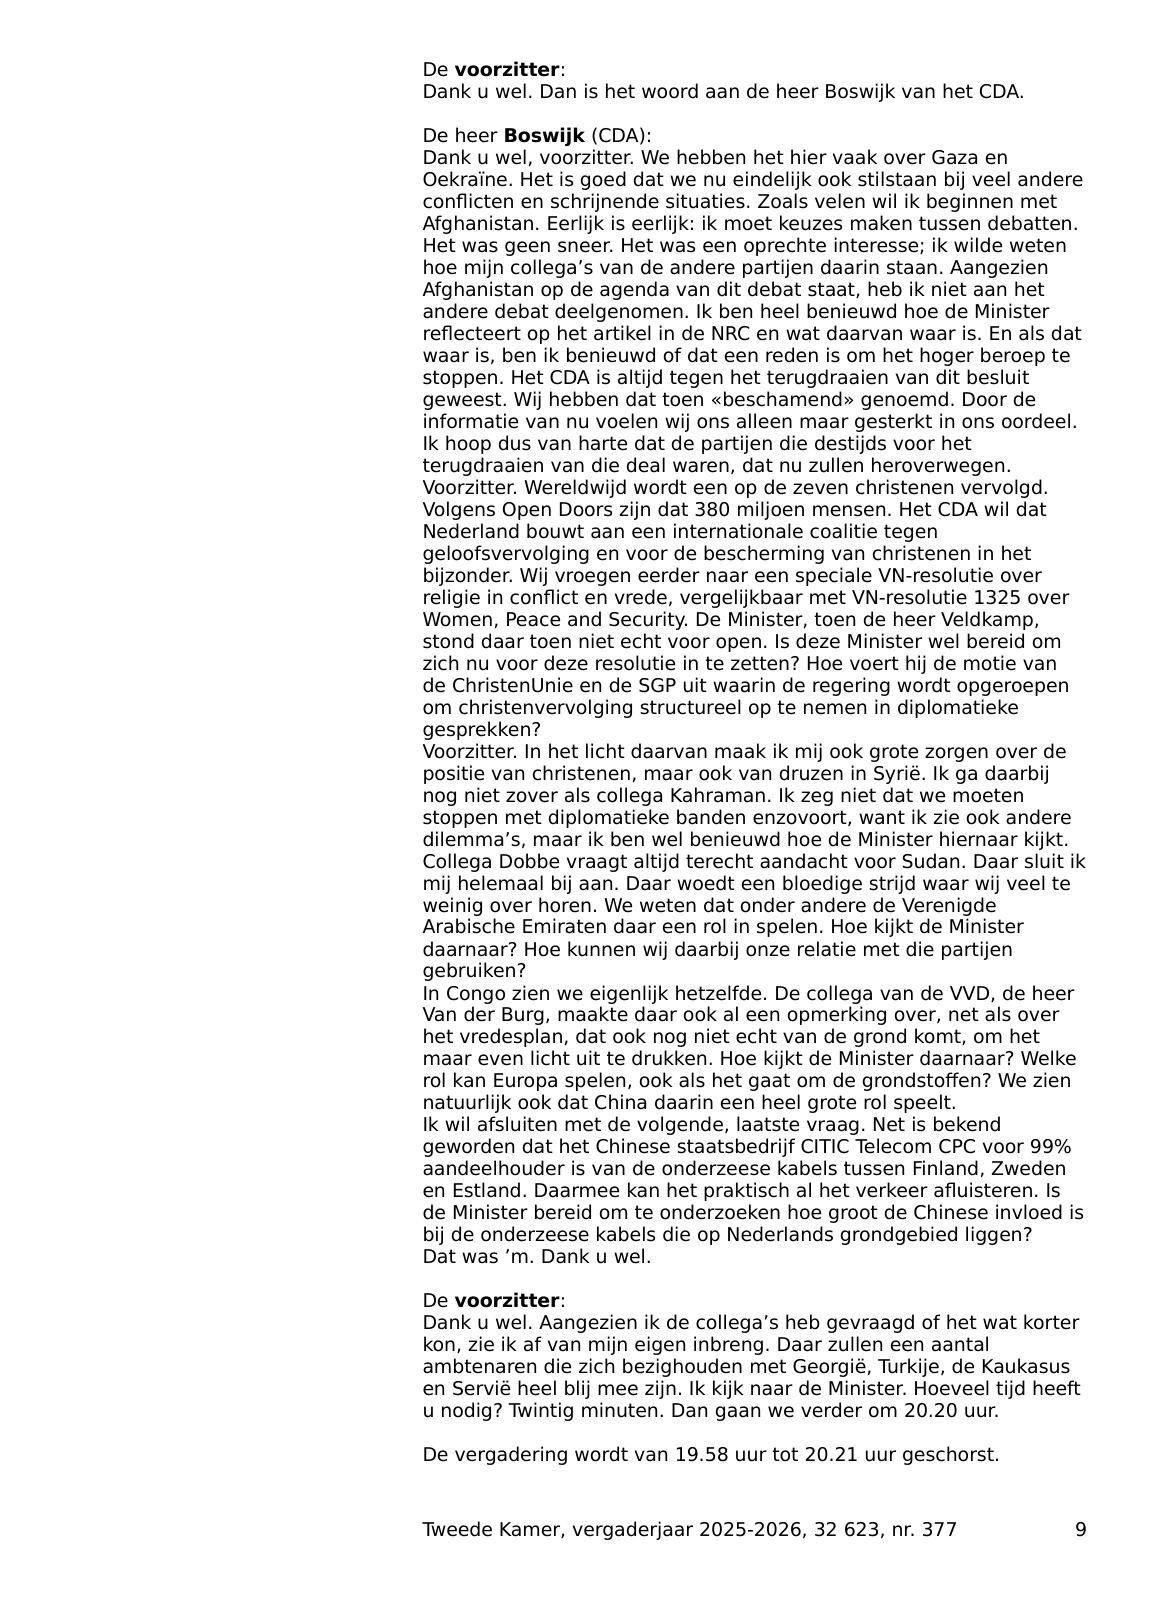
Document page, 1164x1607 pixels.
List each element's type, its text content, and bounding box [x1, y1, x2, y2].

text Dank u wel. Aangezien ik de collega’s heb gevraagd of het wat korter kon, zie ik af van mijn eigen inbreng. Daar zullen een aantal ambtenaren die zich bezighouden met Georgië, Turkije, de Kaukasus en Servië heel blij mee zijn. Ik kijk naar de Minister. Hoeveel tijd heeft u nodig? Twintig minuten. Dan gaan we verder om 20.20 uur. [422, 1312, 1087, 1422]
text De vergadering wordt van 19.58 uur tot 20.21 uur geschorst. [422, 1444, 1087, 1466]
text Collega Dobbe vraagt altijd terecht aandacht voor Sudan. Daar sluit ik mij helemaal bij aan. Daar woedt een bloedige strijd waar wij veel te weinig over horen. We weten dat onder andere de Verenigde Arabische Emiraten daar een rol in spelen. Hoe kijkt de Minister daarnaar? Hoe kunnen wij daarbij onze relatie met die partijen gebruiken? [422, 851, 1087, 982]
text De voorzitter: [422, 59, 1087, 81]
text Voorzitter. Wereldwijd wordt een op de zeven christenen vervolgd. Volgens Open Doors zijn dat 380 miljoen mensen. Het CDA wil dat Nederland bouwt aan een internationale coalitie tegen geloofsvervolging en voor de bescherming van christenen in het bijzonder. Wij vroegen eerder naar een speciale VN-resolutie over religie in conflict en vrede, vergelijkbaar met VN-resolutie 1325 over Women, Peace and Security. De Minister, toen de heer Veldkamp, stond daar toen niet echt voor open. Is deze Minister wel bereid om zich nu voor deze resolutie in te zetten? Hoe voert hij de motie van de ChristenUnie en de SGP uit waarin de regering wordt opgeroepen om christenvervolging structureel op te nemen in diplomatieke gesprekken? [422, 477, 1087, 741]
text Dank u wel. Dan is het woord aan de heer Boswijk van het CDA. [422, 81, 1087, 103]
text De heer Boswijk (CDA): [422, 125, 1087, 147]
text In Congo zien we eigenlijk hetzelfde. De collega van de VVD, de heer Van der Burg, maakte daar ook al een opmerking over, net als over het vredesplan, dat ook nog niet echt van de grond komt, om het maar even licht uit te drukken. Hoe kijkt de Minister daarnaar? Welke rol kan Europa spelen, ook als het gaat om de grondstoffen? We zien natuurlijk ook dat China daarin een heel grote rol speelt. [422, 982, 1087, 1114]
text Dank u wel, voorzitter. We hebben het hier vaak over Gaza en Oekraïne. Het is goed dat we nu eindelijk ook stilstaan bij veel andere conflicten en schrijnende situaties. Zoals velen wil ik beginnen met Afghanistan. Eerlijk is eerlijk: ik moet keuzes maken tussen debatten. Het was geen sneer. Het was een oprechte interesse; ik wilde weten hoe mijn collega’s van de andere partijen daarin staan. Aangezien Afghanistan op de agenda van dit debat staat, heb ik niet aan het andere debat deelgenomen. Ik ben heel benieuwd hoe de Minister reflecteert op het artikel in de NRC en wat daarvan waar is. En als dat waar is, ben ik benieuwd of dat een reden is om het hoger beroep te stoppen. Het CDA is altijd tegen het terugdraaien van dit besluit geweest. Wij hebben dat toen «beschamend» genoemd. Door de informatie van nu voelen wij ons alleen maar gesterkt in ons oordeel. Ik hoop dus van harte dat de partijen die destijds voor het terugdraaien van die deal waren, dat nu zullen heroverwegen. [422, 147, 1087, 477]
text Voorzitter. In het licht daarvan maak ik mij ook grote zorgen over de positie van christenen, maar ook van druzen in Syrië. Ik ga daarbij nog niet zover als collega Kahraman. Ik zeg niet dat we moeten stoppen met diplomatieke banden enzovoort, want ik zie ook andere dilemma’s, maar ik ben wel benieuwd hoe de Minister hiernaar kijkt. [422, 741, 1087, 851]
text Ik wil afsluiten met de volgende, laatste vraag. Net is bekend geworden dat het Chinese staatsbedrijf CITIC Telecom CPC voor 99% aandeelhouder is van de onderzeese kabels tussen Finland, Zweden en Estland. Daarmee kan het praktisch al het verkeer afluisteren. Is de Minister bereid om te onderzoeken hoe groot de Chinese invloed is bij de onderzeese kabels die op Nederlands grondgebied liggen? [422, 1114, 1087, 1246]
text Dat was ’m. Dank u wel. [422, 1246, 1087, 1268]
text De voorzitter: [422, 1290, 1087, 1312]
